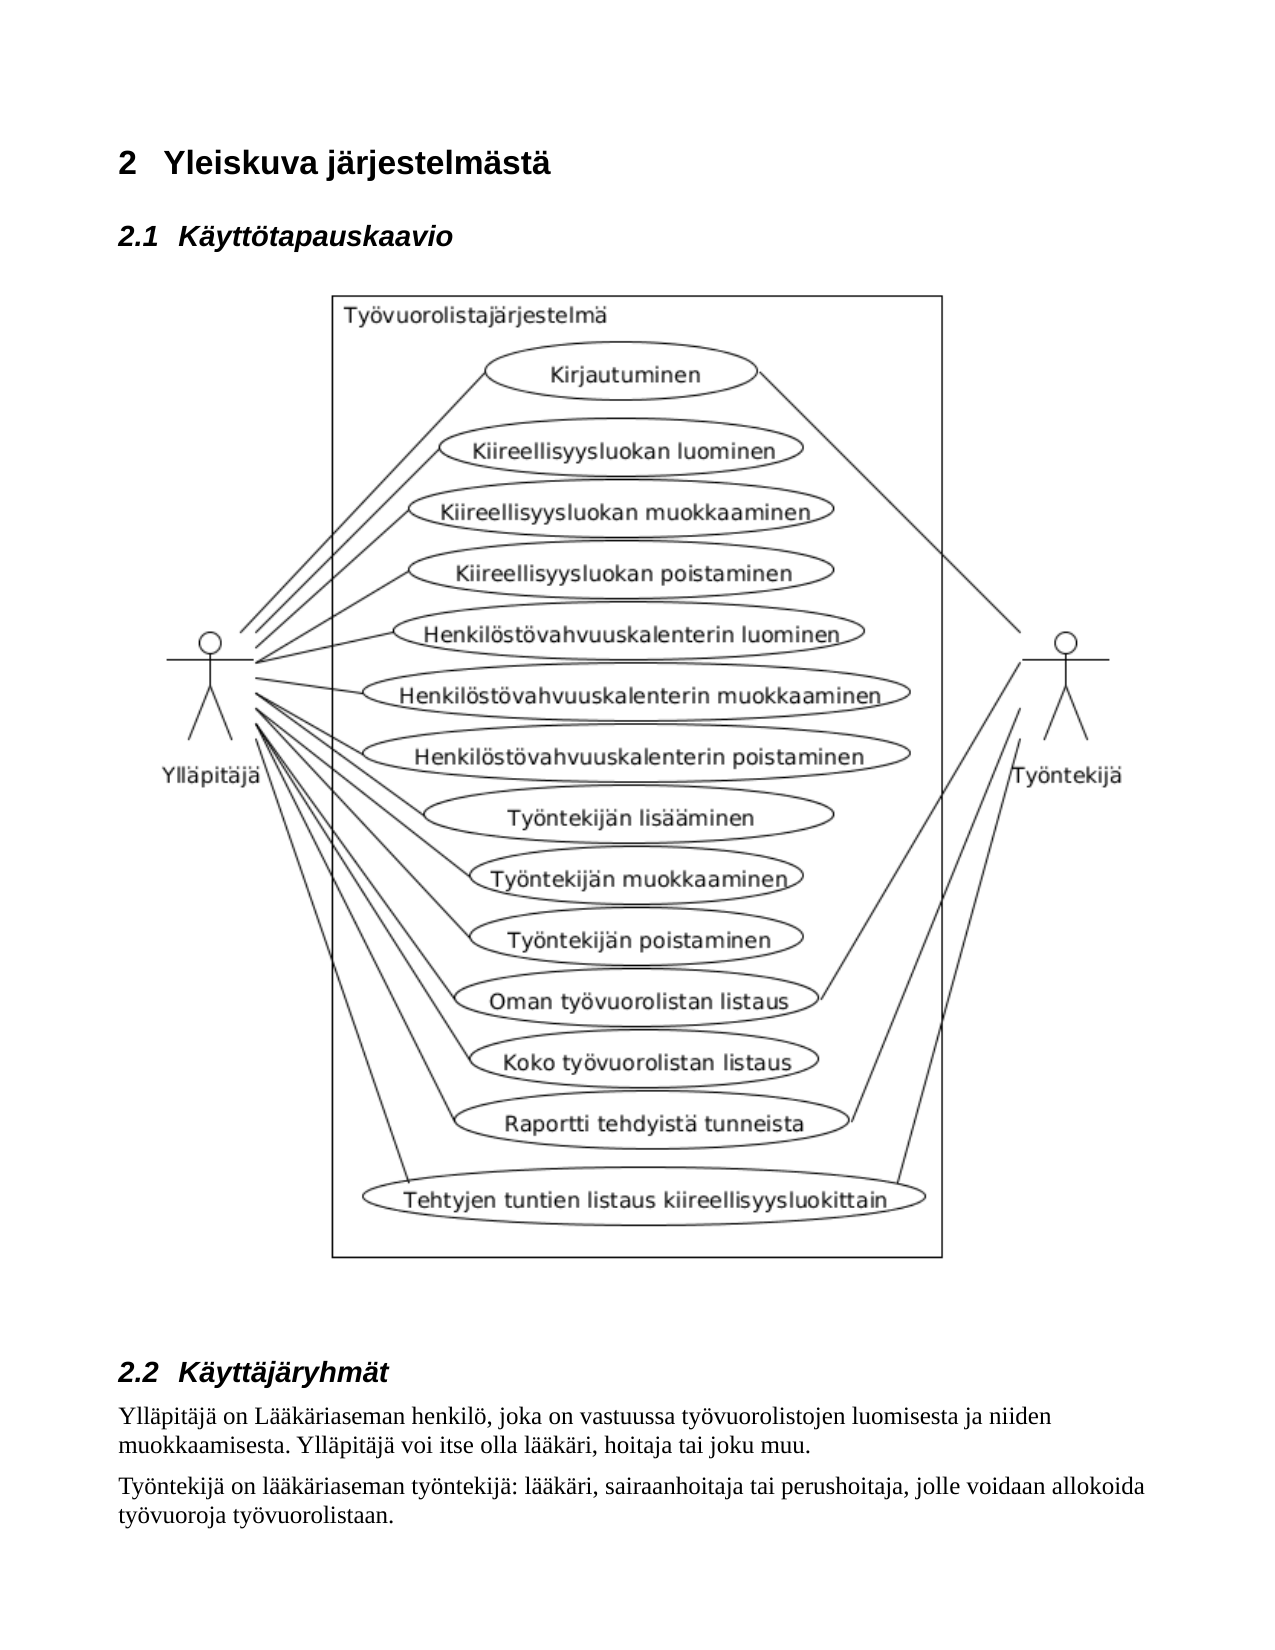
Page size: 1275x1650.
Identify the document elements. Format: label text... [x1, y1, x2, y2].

subtitle Käyttötapauskaavio [118, 219, 1157, 253]
subtitle Yleiskuva järjestelmästä [118, 143, 1157, 182]
subtitle Käyttäjäryhmät [118, 1355, 1157, 1388]
text Ylläpitäjä on Lääkäriaseman henkilö, joka on vastuussa työvuorolistojen luomisesta ja niiden muokkaamisesta. Ylläpitäjä voi itse olla lääkäri, hoitaja tai joku muu. [118, 1401, 1157, 1458]
text Työntekijä on lääkäriaseman työntekijä: lääkäri, sairaanhoitaja tai perushoitaja, jolle voidaan allokoida työvuoroja työvuorolistaan. [118, 1471, 1157, 1528]
picture [118, 265, 1157, 1289]
